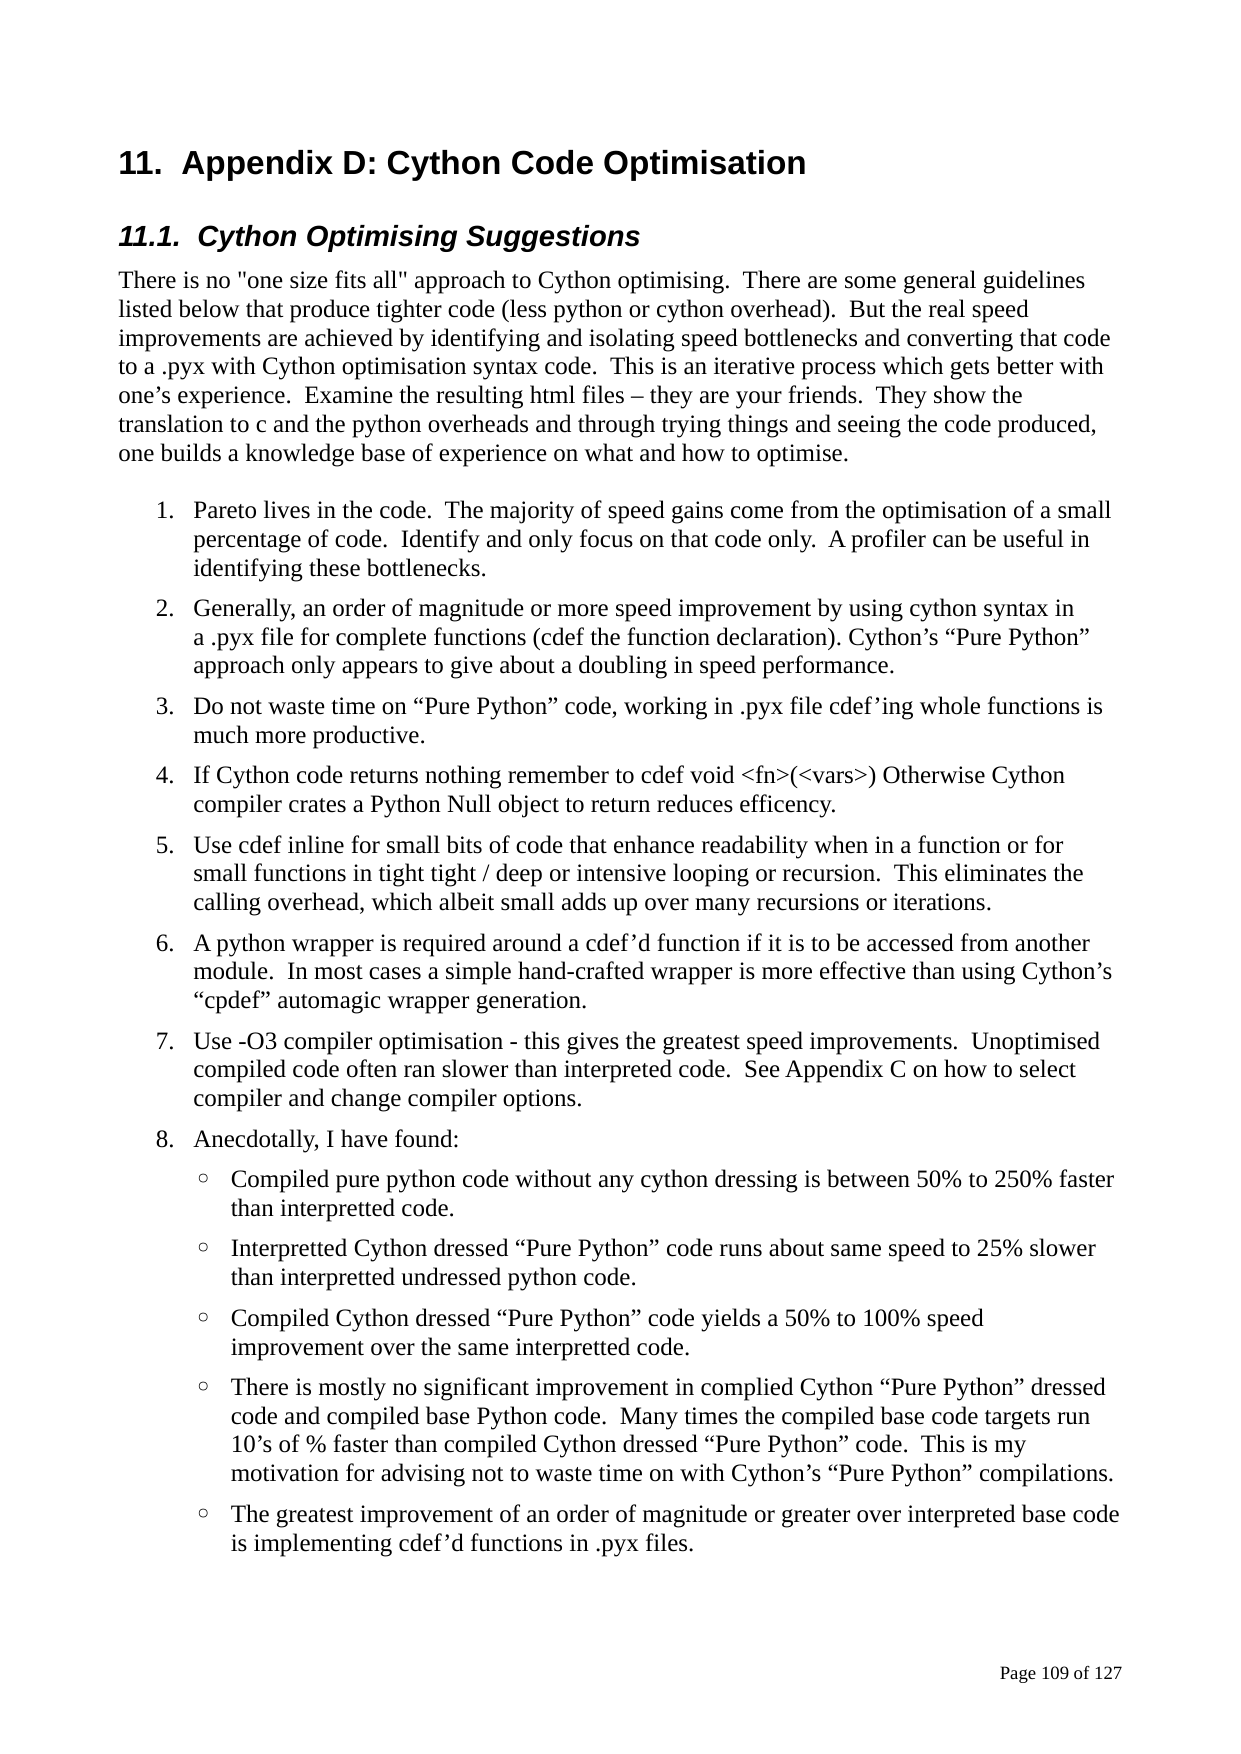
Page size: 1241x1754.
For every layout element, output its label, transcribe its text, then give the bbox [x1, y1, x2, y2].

subtitle Cython Optimising Suggestions [118, 219, 1122, 253]
list Interpretted Cython dressed “Pure Python” code runs about same speed to 25% slower than interpretted undressed python code. [193, 1233, 1122, 1291]
list The greatest improvement of an order of magnitude or greater over interpreted base code is implementing cdef’d functions in .pyx files. [193, 1499, 1122, 1556]
list Compiled Cython dressed “Pure Python” code yields a 50% to 100% speed improvement over the same interpretted code. [193, 1303, 1122, 1360]
list Pareto lives in the code. The majority of speed gains come from the optimisation of a small percentage of code. Identify and only focus on that code only. A profiler can be useful in identifying these bottlenecks. [156, 495, 1122, 581]
list Generally, an order of magnitude or more speed improvement by using cython syntax in a .pyx file for complete functions (cdef the function declaration). Cython’s “Pure Python” approach only appears to give about a doubling in speed performance. [156, 593, 1122, 679]
list If Cython code returns nothing remember to cdef void <fn>(<vars>) Otherwise Cython compiler crates a Python Null object to return reduces efficency. [156, 760, 1122, 818]
text There is no "one size fits all" approach to Cython optimising. There are some general guidelines listed below that produce tighter code (less python or cython overhead). But the real speed improvements are achieved by identifying and isolating speed bottlenecks and converting that code to a .pyx with Cython optimisation syntax code. This is an iterative process which gets better with one’s experience. Examine the resulting html files – they are your friends. They show the translation to c and the python overheads and through trying things and seeing the code produced, one builds a knowledge base of experience on what and how to optimise. [118, 265, 1122, 466]
subtitle Appendix D: Cython Code Optimisation [118, 143, 1122, 182]
list Do not waste time on “Pure Python” code, working in .pyx file cdef’ing whole functions is much more productive. [156, 691, 1122, 749]
list Anecdotally, I have found: [156, 1124, 1122, 1152]
list A python wrapper is required around a cdef’d function if it is to be accessed from another module. In most cases a simple hand-crafted wrapper is more effective than using Cython’s “cpdef” automagic wrapper generation. [156, 928, 1122, 1014]
list Use cdef inline for small bits of code that enhance readability when in a function or for small functions in tight tight / deep or intensive looping or recursion. This eliminates the calling overhead, which albeit small adds up over many recursions or iterations. [156, 830, 1122, 916]
list There is mostly no significant improvement in complied Cython “Pure Python” dressed code and compiled base Python code. Many times the compiled base code targets run 10’s of % faster than compiled Cython dressed “Pure Python” code. This is my motivation for advising not to waste time on with Cython’s “Pure Python” compilations. [193, 1372, 1122, 1487]
list Compiled pure python code without any cython dressing is between 50% to 250% faster than interpretted code. [193, 1164, 1122, 1222]
list Use -O3 compiler optimisation - this gives the greatest speed improvements. Unoptimised compiled code often ran slower than interpreted code. See Appendix C on how to select compiler and change compiler options. [156, 1026, 1122, 1112]
